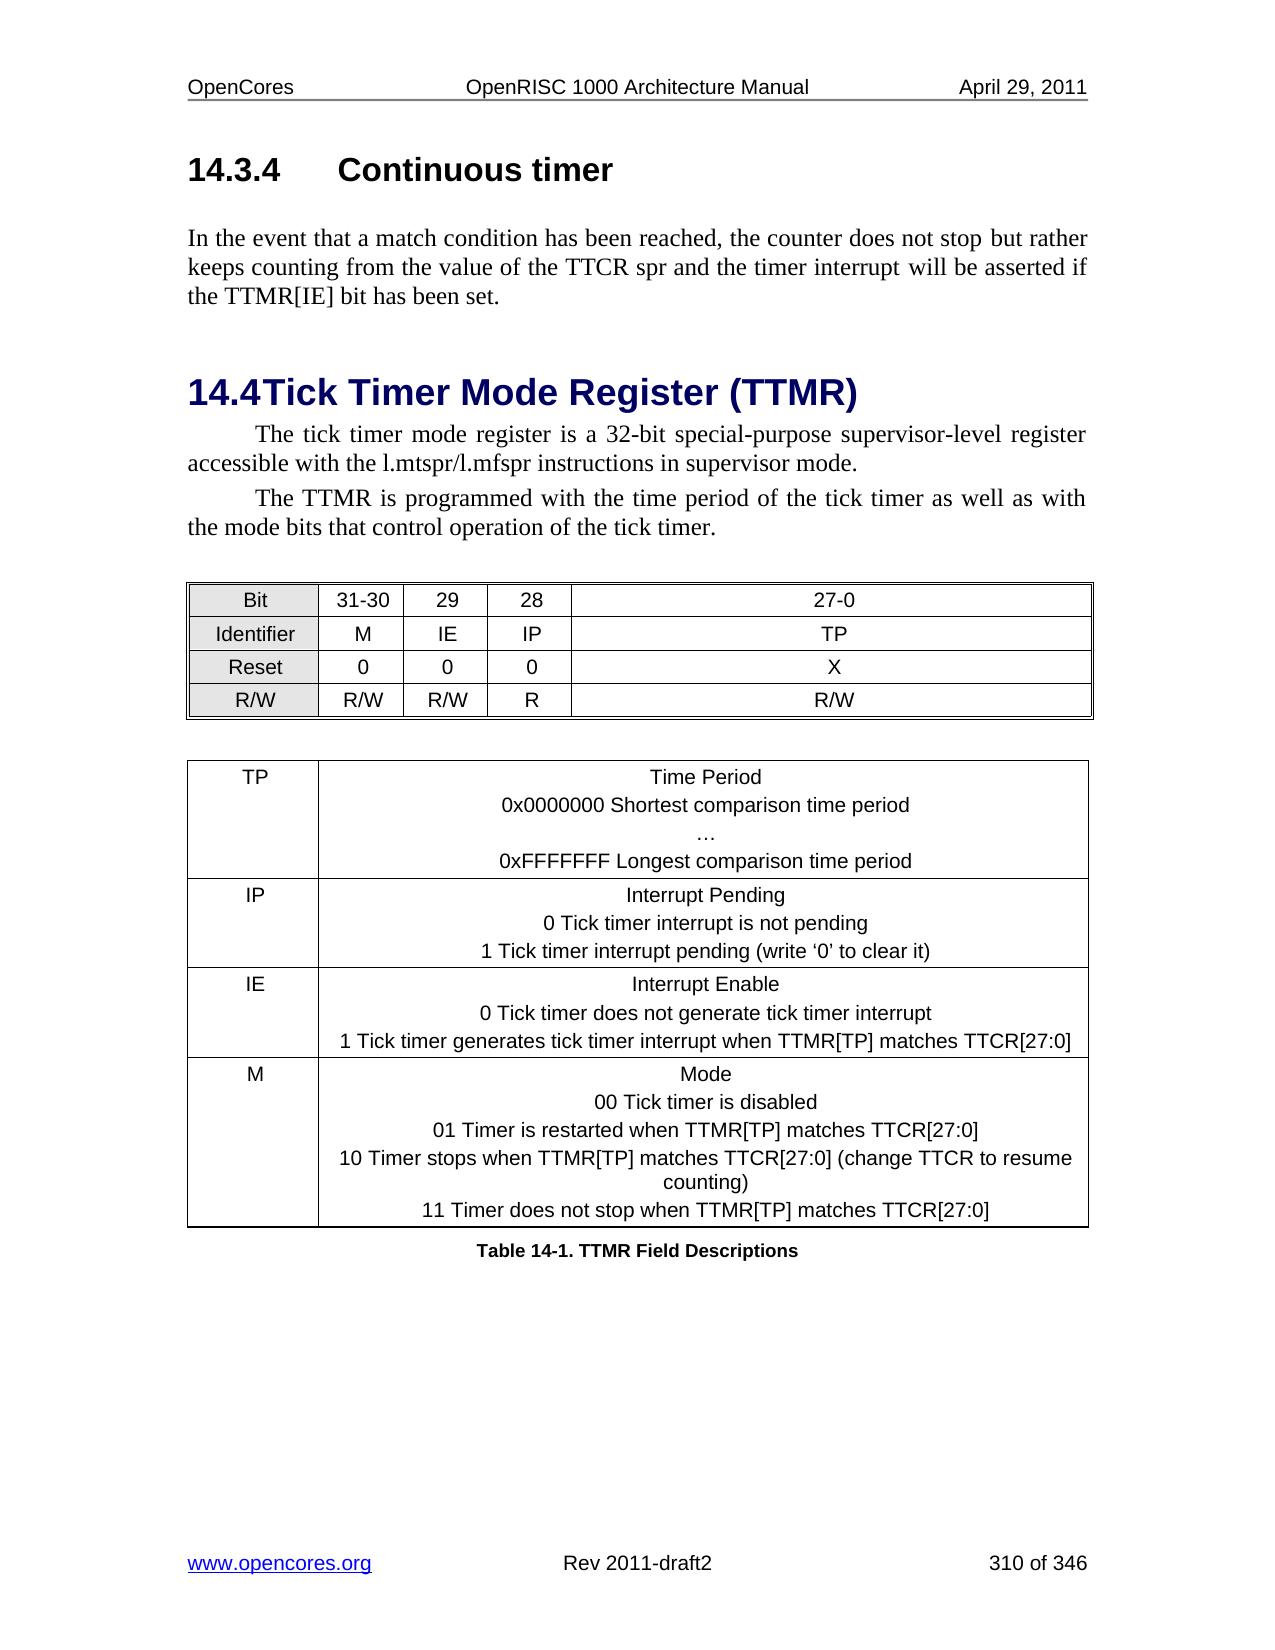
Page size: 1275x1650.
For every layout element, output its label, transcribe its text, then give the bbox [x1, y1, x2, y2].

text The tick timer mode register is a 32-bit special-purpose supervisor-level register accessible with the l.mtspr/l.mfspr instructions in supervisor mode. [187, 419, 1087, 477]
table_cell M [188, 1058, 318, 1226]
table_header 28 [488, 585, 571, 616]
table_cell TP [572, 617, 1091, 649]
table_cell IP [188, 879, 318, 967]
table_cell R/W [572, 684, 1091, 716]
text In the event that a match condition has been reached, the counter does not stop but rather keeps counting from the value of the TTCR spr and the timer interrupt will be asserted if the TTMR[IE] bit has been set. [187, 195, 1087, 310]
table_cell X [572, 651, 1091, 683]
table_cell 0 [488, 651, 571, 683]
table_cell Mode 00 Tick timer is disabled 01 Timer is restarted when TTMR[TP] matches TTCR[27:0] 10 Timer stops when TTMR[TP] matches TTCR[27:0] (change TTCR to resume counting) 11 Timer does not stop when TTMR[TP] matches TTCR[27:0] [319, 1058, 1088, 1226]
table_cell R/W [190, 684, 318, 716]
table_cell IP [488, 617, 571, 649]
table_cell Reset [190, 651, 318, 683]
table_cell 0 [404, 651, 487, 683]
table_header 29 [404, 585, 487, 616]
table_header 31-30 [319, 585, 403, 616]
table_cell R/W [404, 684, 487, 716]
table_header Bit [190, 585, 318, 616]
table_cell R [488, 684, 571, 716]
text Table 14-1. TTMR Field Descriptions [187, 1240, 1087, 1261]
subtitle Continuous timer [187, 150, 1087, 188]
table_cell Interrupt Pending 0 Tick timer interrupt is not pending 1 Tick timer interrupt pending (write ‘0’ to clear it) [319, 879, 1088, 967]
table_cell Identifier [190, 617, 318, 649]
subtitle Tick Timer Mode Register (TTMR) [187, 370, 1087, 413]
text The TTMR is programmed with the time period of the tick timer as well as with the mode bits that control operation of the tick timer. [187, 483, 1087, 540]
table_cell M [319, 617, 403, 649]
table_cell IE [404, 617, 487, 649]
table_header TP [188, 761, 318, 877]
table_cell R/W [319, 684, 403, 716]
table_header 27-0 [572, 585, 1091, 616]
table_header Time Period 0x0000000 Shortest comparison time period … 0xFFFFFFF Longest comparison time period [319, 761, 1088, 877]
table_cell 0 [319, 651, 403, 683]
table_cell Interrupt Enable 0 Tick timer does not generate tick timer interrupt 1 Tick timer generates tick timer interrupt when TTMR[TP] matches TTCR[27:0] [319, 968, 1088, 1057]
table_cell IE [188, 968, 318, 1057]
